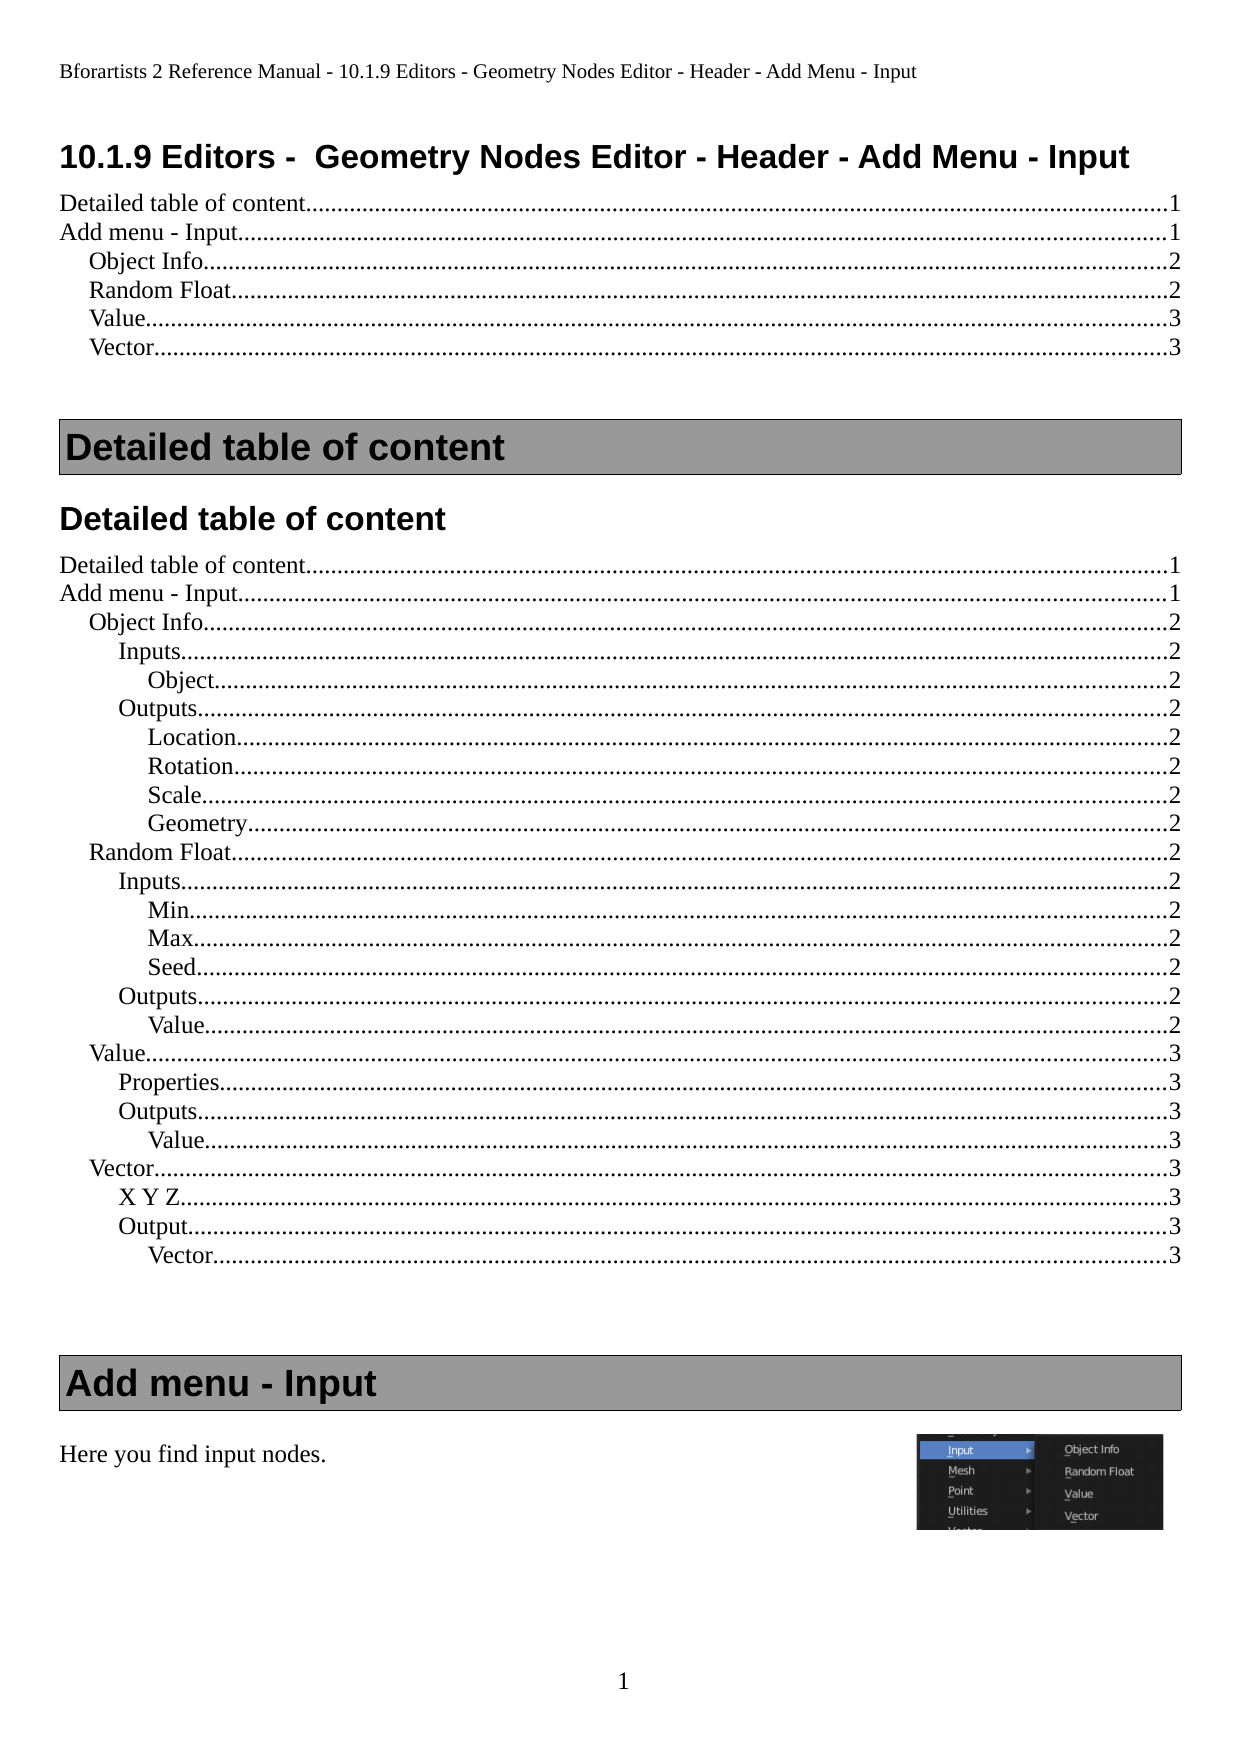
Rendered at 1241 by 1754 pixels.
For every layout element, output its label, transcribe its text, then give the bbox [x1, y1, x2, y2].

text Outputs 3 [118, 1096, 1181, 1125]
text Object Info 2 [88, 246, 1181, 275]
text Min 2 [147, 895, 1181, 923]
text Random Float 2 [88, 275, 1181, 303]
text Value 2 [147, 1010, 1181, 1038]
text Add menu - Input 1 [59, 217, 1181, 246]
table_header Detailed table of content [60, 420, 1181, 474]
text Seed 2 [147, 952, 1181, 981]
text Geometry 2 [147, 808, 1181, 837]
text Scale 2 [147, 780, 1181, 808]
text Max 2 [147, 923, 1181, 952]
text Random Float 2 [88, 837, 1181, 866]
text Vector 3 [147, 1240, 1181, 1268]
text Object 2 [147, 665, 1181, 693]
text Rotation 2 [147, 751, 1181, 780]
text Inputs 2 [118, 866, 1181, 895]
subtitle Detailed table of content [59, 499, 1181, 537]
text X Y Z 3 [118, 1182, 1181, 1211]
text Object Info 2 [88, 607, 1181, 636]
text Vector 3 [88, 332, 1181, 361]
subtitle 10.1.9 Editors - Geometry Nodes Editor - Header - Add Menu - Input [59, 138, 1181, 176]
text Detailed table of content 1 [59, 550, 1181, 578]
text Location 2 [147, 722, 1181, 751]
text Vector 3 [88, 1153, 1181, 1182]
text Detailed table of content 1 [59, 188, 1181, 217]
text Inputs 2 [118, 636, 1181, 665]
text Add menu - Input 1 [59, 578, 1181, 607]
text Outputs 2 [118, 981, 1181, 1010]
text Value 3 [147, 1125, 1181, 1153]
table_header Add menu - Input [60, 1356, 1181, 1410]
text Value 3 [88, 1038, 1181, 1067]
picture [916, 1434, 1164, 1530]
text Outputs 2 [118, 693, 1181, 722]
text Value 3 [88, 303, 1181, 332]
text Output 3 [118, 1211, 1181, 1240]
text Here you find input nodes. [59, 1439, 916, 1468]
text Properties 3 [118, 1067, 1181, 1096]
